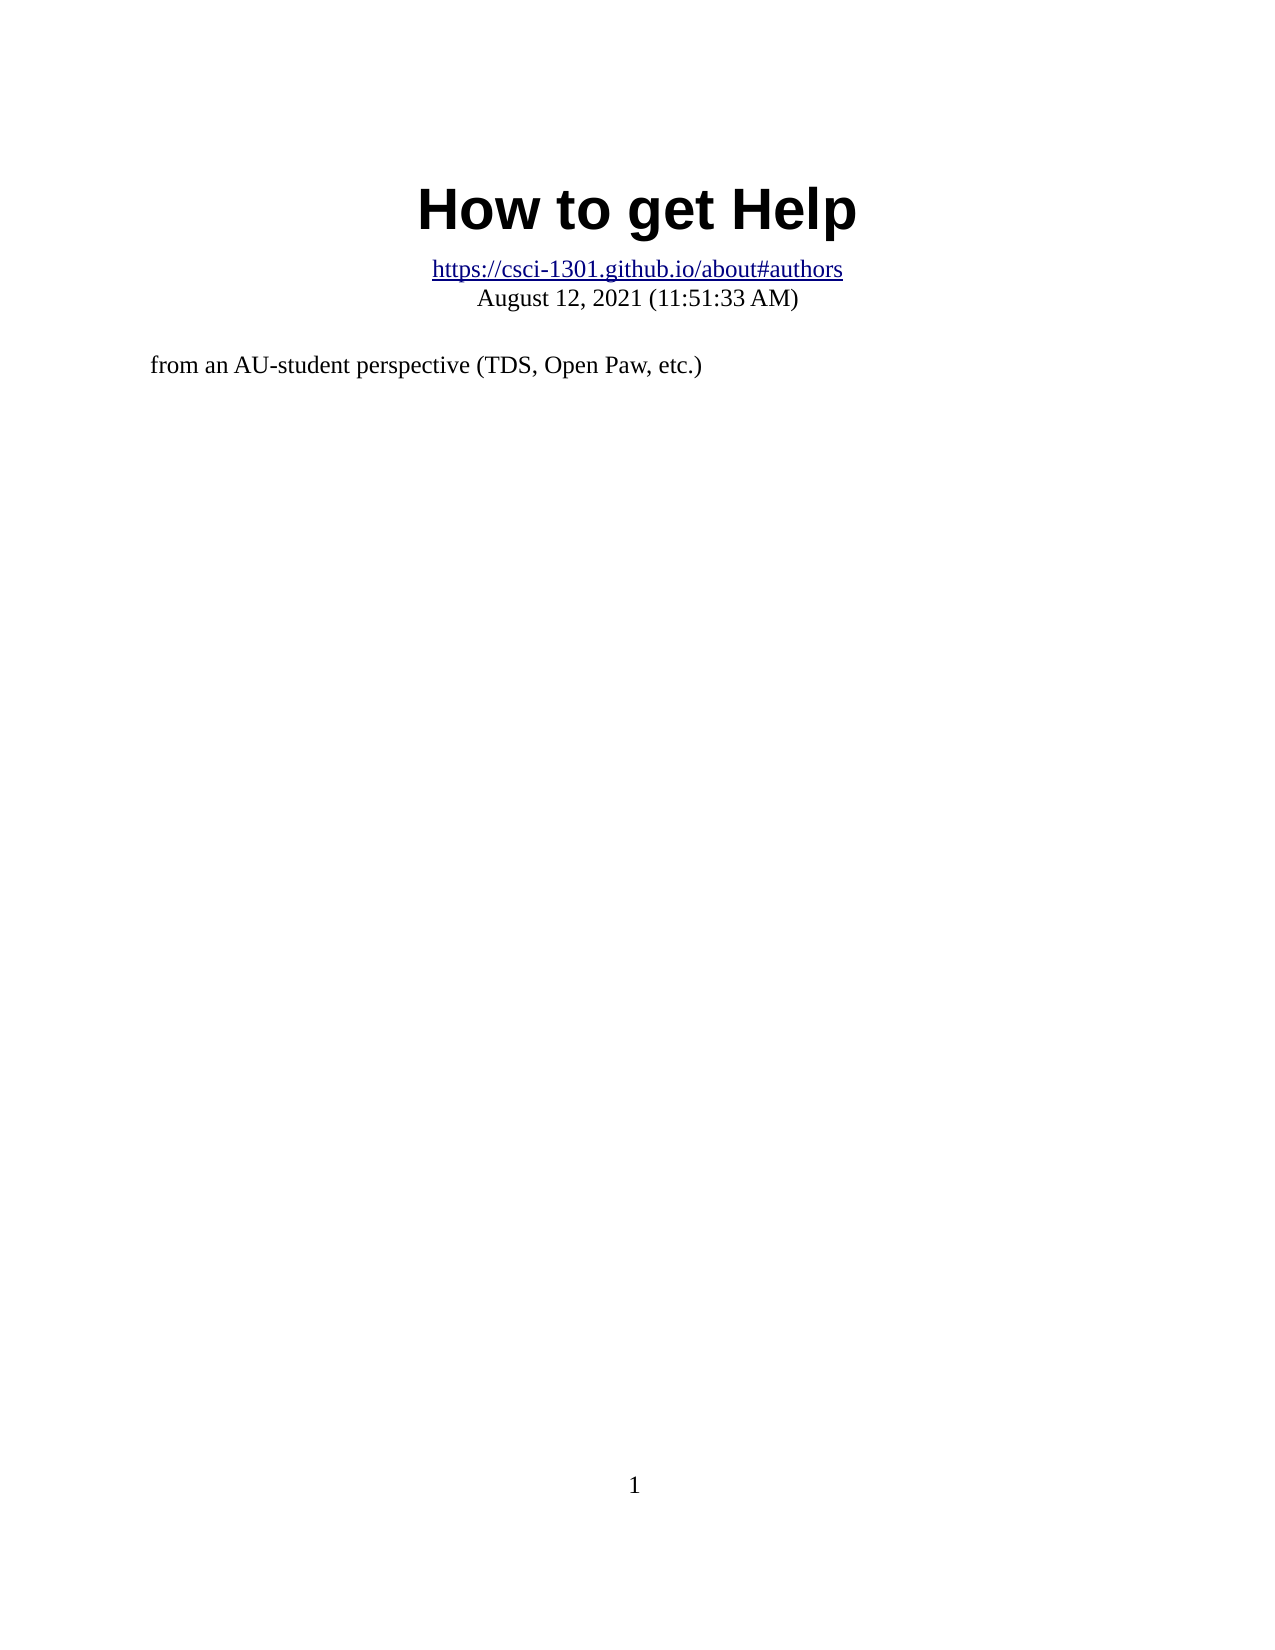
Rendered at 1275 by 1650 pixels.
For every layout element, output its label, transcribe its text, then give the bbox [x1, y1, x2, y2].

text from an AU-student perspective (TDS, Open Paw, etc.) [150, 350, 1125, 378]
title How to get Help [150, 175, 1125, 242]
text https://csci-1301.github.io/about#authors [150, 254, 1125, 283]
text August 12, 2021 (11:51:33 AM) [150, 283, 1125, 312]
